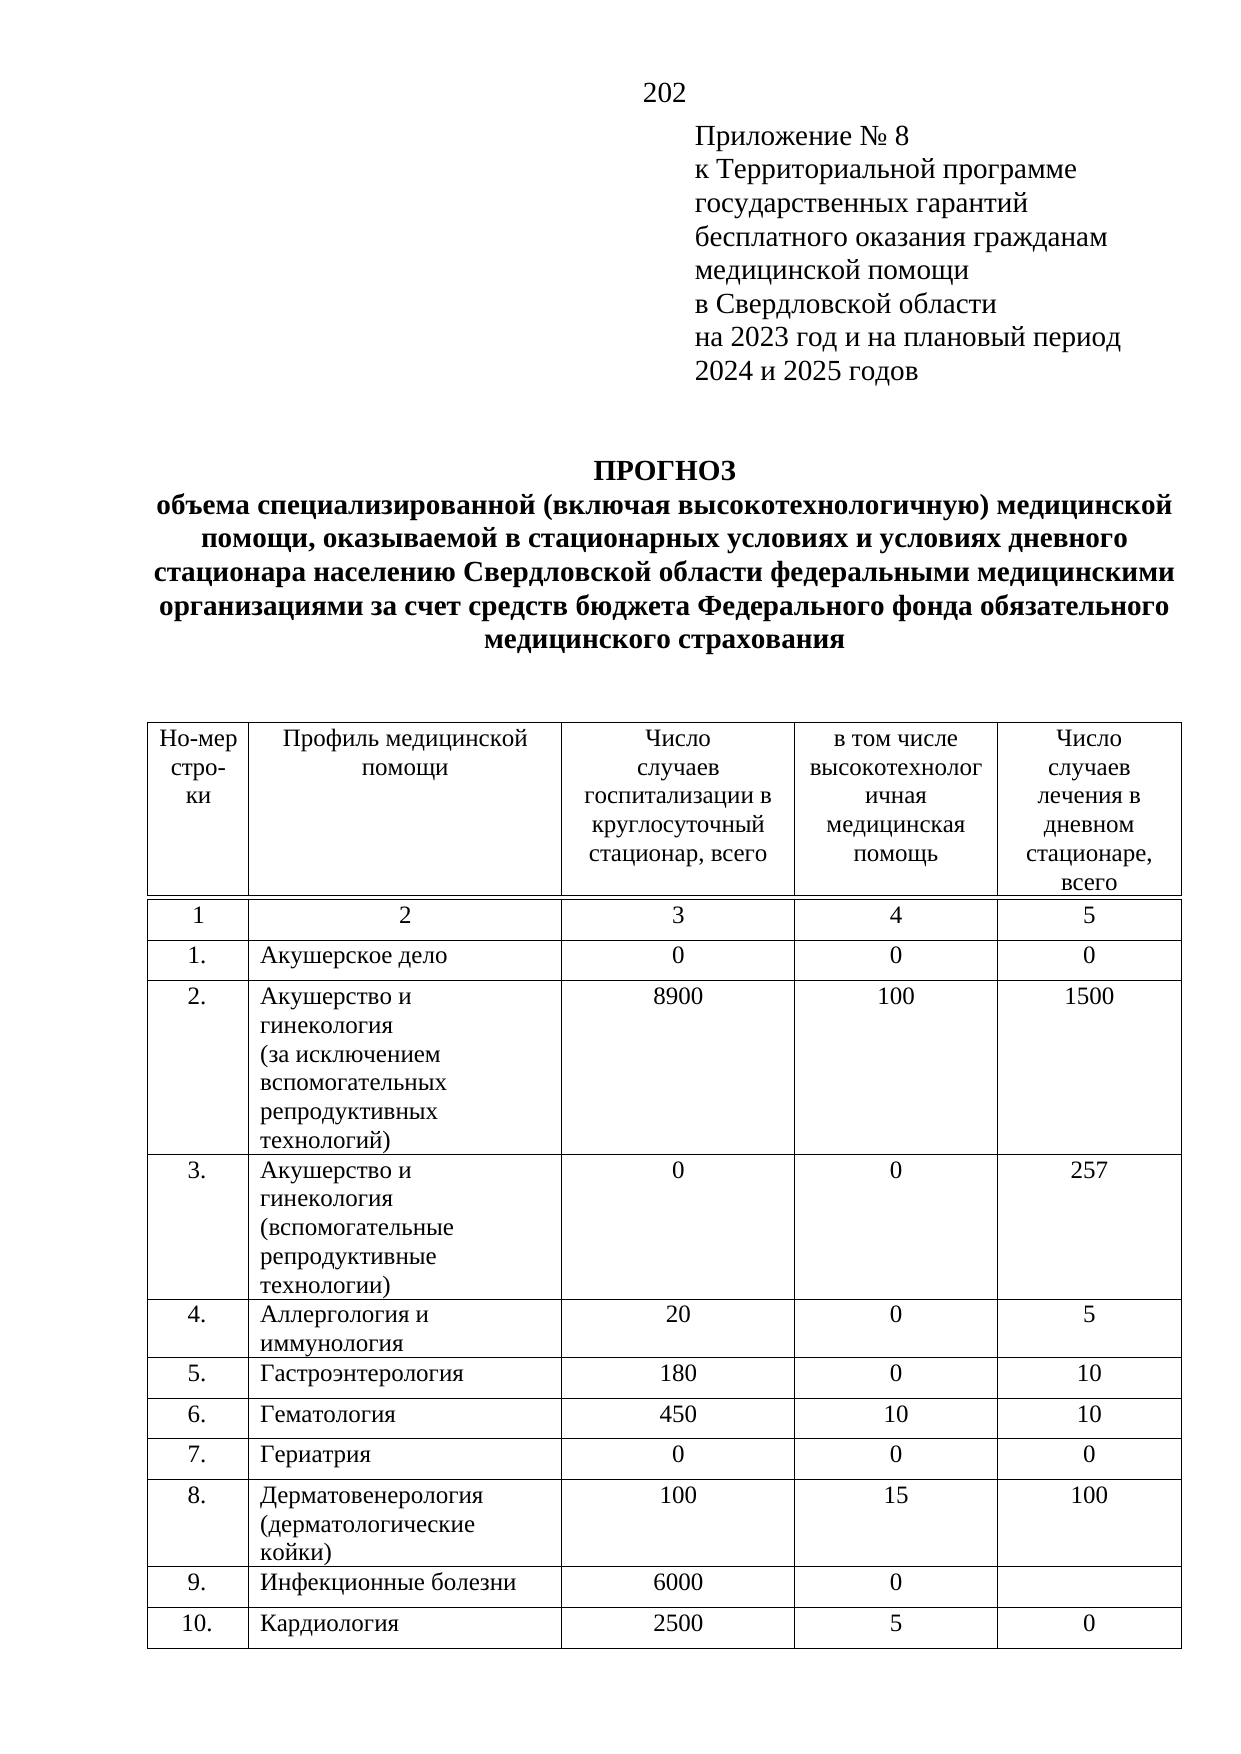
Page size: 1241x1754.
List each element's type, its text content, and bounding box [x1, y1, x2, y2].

table_cell 10 [998, 1358, 1181, 1398]
table_cell 0 [795, 1300, 997, 1357]
table_cell [148, 1399, 248, 1438]
table_cell [148, 1439, 248, 1479]
table_cell 15 [795, 1480, 997, 1566]
table_cell 0 [998, 1608, 1181, 1647]
table_header 5 [998, 900, 1181, 939]
text ПРОГНОЗ объема специализированной (включая высокотехнологичную) медицинской помощи, оказываемой в стационарных условиях и условиях дневного стационара населению Свердловской области федеральными медицинскими организациями за счет средств бюджета Федерального фонда обязательного медицинского страхования [148, 453, 1181, 655]
table_cell 0 [795, 1358, 997, 1398]
table_cell 0 [795, 1155, 997, 1298]
table_cell [148, 981, 248, 1154]
table_cell 0 [998, 1439, 1181, 1479]
table_header [622, 118, 683, 386]
table_cell Аллергология и иммунология [249, 1300, 561, 1357]
table_cell [148, 941, 248, 980]
table_header 3 [562, 900, 794, 939]
table_cell 0 [795, 941, 997, 980]
table_cell 0 [795, 1439, 997, 1479]
table_cell Кардиология [249, 1608, 561, 1647]
table_header [148, 118, 503, 386]
table_cell 100 [998, 1480, 1181, 1566]
table_cell 5 [998, 1300, 1181, 1357]
table_header 1 [148, 900, 248, 939]
table_cell Гериатрия [249, 1439, 561, 1479]
table_cell Дерматовенерология (дерматологические койки) [249, 1480, 561, 1566]
table_cell [148, 1480, 248, 1566]
table_header 4 [795, 900, 997, 939]
table_cell 5 [795, 1608, 997, 1647]
table_cell Акушерство и гинекология (за исключением вспомогательных репродуктивных технологий) [249, 981, 561, 1154]
table_cell [148, 1567, 248, 1607]
table_cell Гематология [249, 1399, 561, 1438]
table_cell 0 [998, 941, 1181, 980]
table_cell 0 [795, 1567, 997, 1607]
table_cell [148, 1608, 248, 1647]
table_header [503, 118, 622, 386]
table_cell 2500 [562, 1608, 794, 1647]
table_header 2 [249, 900, 561, 939]
table_cell 0 [562, 1155, 794, 1298]
table_cell 257 [998, 1155, 1181, 1298]
table_header Профиль медицинской помощи [249, 723, 561, 895]
table_header Число случаев госпитализации в круглосуточный стационар, всего [562, 723, 794, 895]
table_cell Гастроэнтерология [249, 1358, 561, 1398]
table_cell 6000 [562, 1567, 794, 1607]
table_cell 8900 [562, 981, 794, 1154]
table_header Число случаев лечения в дневном стационаре, всего [998, 723, 1181, 895]
table_cell 0 [562, 1439, 794, 1479]
table_cell 10 [998, 1399, 1181, 1438]
table_cell 450 [562, 1399, 794, 1438]
table_cell Акушерское дело [249, 941, 561, 980]
table_cell 20 [562, 1300, 794, 1357]
table_header Но-мер стро-ки [148, 723, 248, 895]
table_cell Акушерство и гинекология (вспомогательные репродуктивные технологии) [249, 1155, 561, 1298]
table_cell 10 [795, 1399, 997, 1438]
table_cell [148, 1358, 248, 1398]
table_cell 0 [562, 941, 794, 980]
table_cell [148, 1300, 248, 1357]
table_cell 100 [562, 1480, 794, 1566]
table_cell [148, 1155, 248, 1298]
table_cell 100 [795, 981, 997, 1154]
table_cell [998, 1567, 1181, 1607]
table_header в том числе высокотехнологичная медицинская помощь [795, 723, 997, 895]
table_cell 180 [562, 1358, 794, 1398]
table_cell 1500 [998, 981, 1181, 1154]
table_header Приложение № 8 к Территориальной программе государственных гарантий бесплатного оказания гражданам медицинской помощи в Свердловской области на 2023 год и на плановый период 2024 и 2025 годов [683, 118, 1181, 386]
table_cell Инфекционные болезни [249, 1567, 561, 1607]
